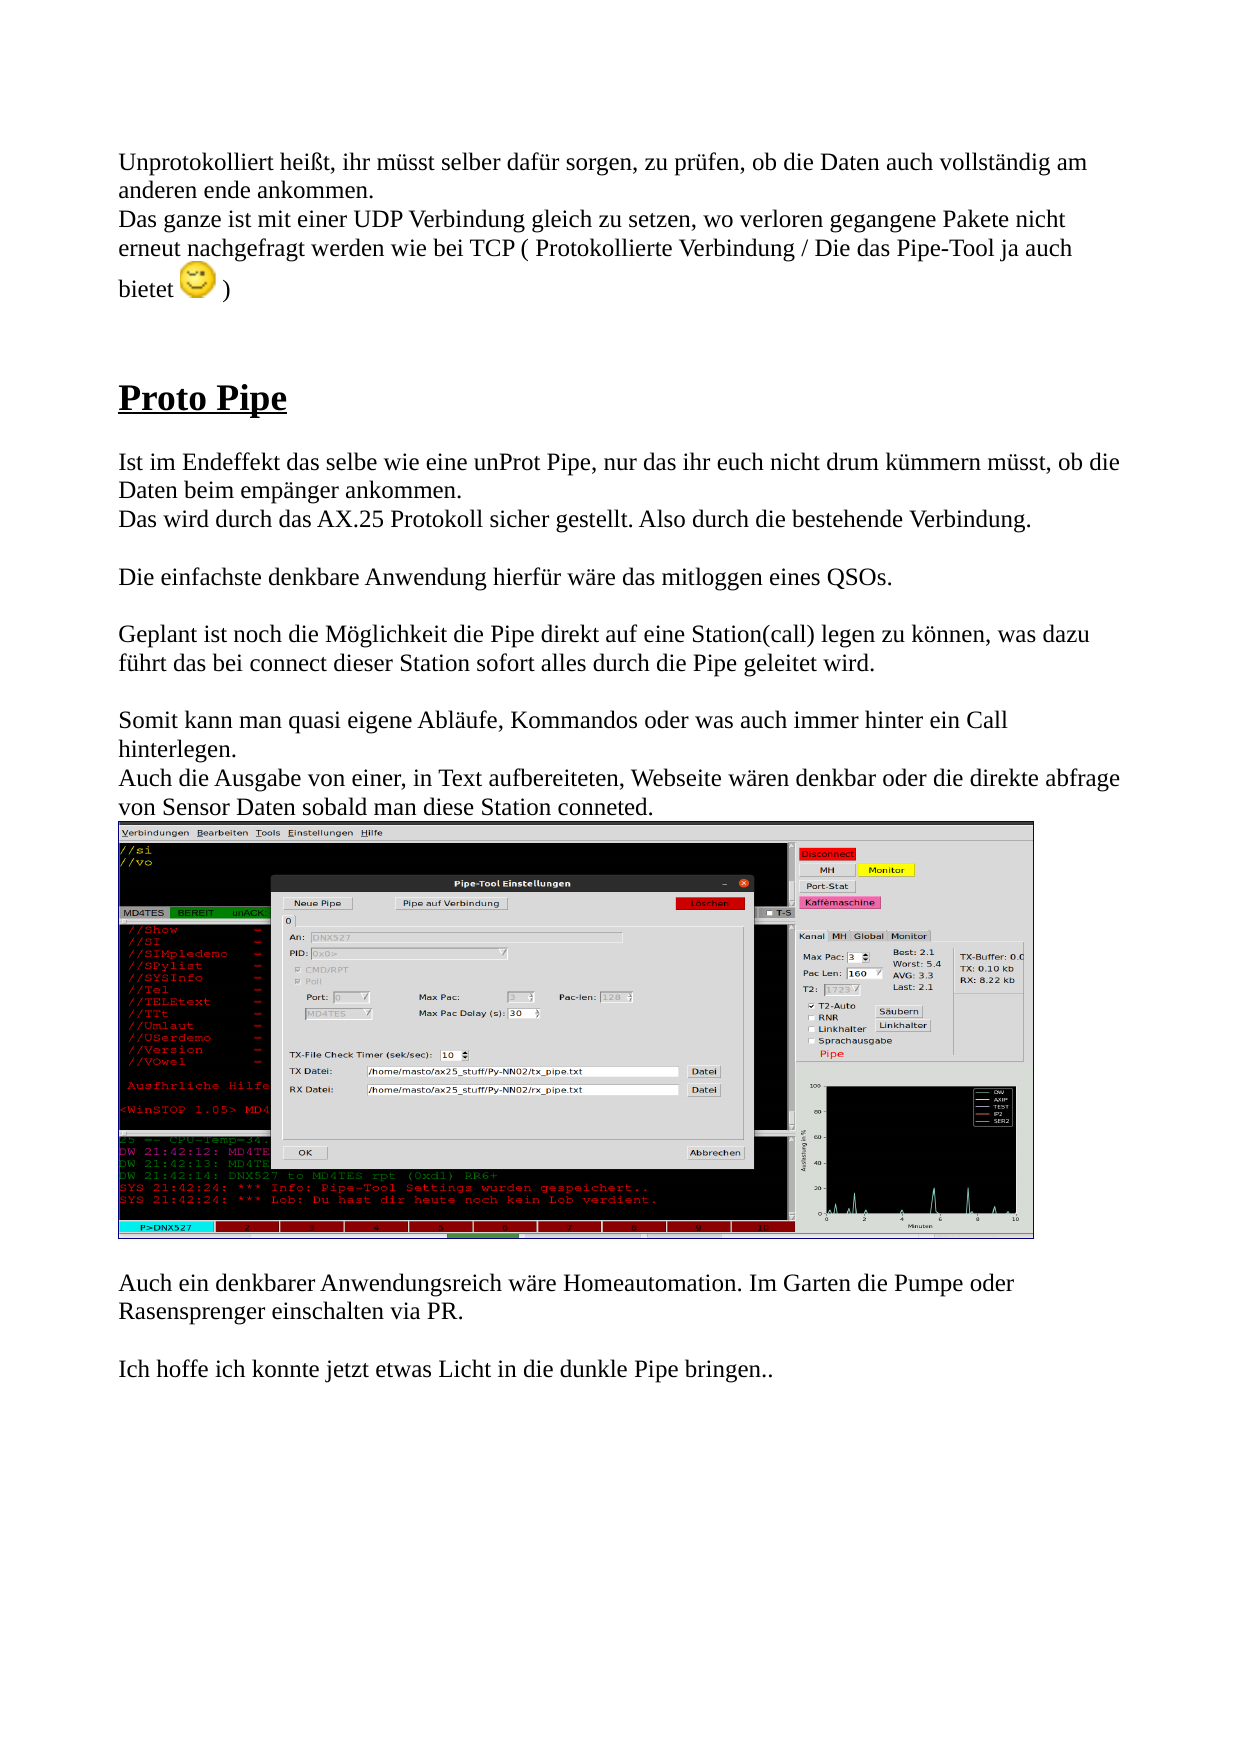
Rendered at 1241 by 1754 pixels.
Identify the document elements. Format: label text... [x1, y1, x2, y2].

picture [180, 261, 216, 298]
picture [119, 822, 1033, 1238]
text Unprotokolliert heißt, ihr müsst selber dafür sorgen, zu prüfen, ob die Daten auch vollständig am anderen ende ankommen. Das ganze ist mit einer UDP Verbindung gleich zu setzen, wo verloren gegangene Pakete nicht erneut nachgefragt werden wie bei TCP ( Protokollierte Verbindung / Die das Pipe-Tool ja auch bietet ) Proto Pipe Ist im Endeffekt das selbe wie eine unProt Pipe, nur das ihr euch nicht drum kümmern müsst, ob die Daten beim empänger ankommen. Das wird durch das AX.25 Protokoll sicher gestellt. Also durch die bestehende Verbindung. Die einfachste denkbare Anwendung hierfür wäre das mitloggen eines QSOs. Geplant ist noch die Möglichkeit die Pipe direkt auf eine Station(call) legen zu können, was dazu führt das bei connect dieser Station sofort alles durch die Pipe geleitet wird. Somit kann man quasi eigene Abläufe, Kommandos oder was auch immer hinter ein Call hinterlegen. Auch die Ausgabe von einer, in Text aufbereiteten, Webseite wären denkbar oder die direkte abfrage von Sensor Daten sobald man diese Station conneted. Auch ein denkbarer Anwendungsreich wäre Homeautomation. Im Garten die Pumpe oder Rasensprenger einschalten via PR. Ich hoffe ich konnte jetzt etwas Licht in die dunkle Pipe bringen.. [118, 118, 1122, 1383]
